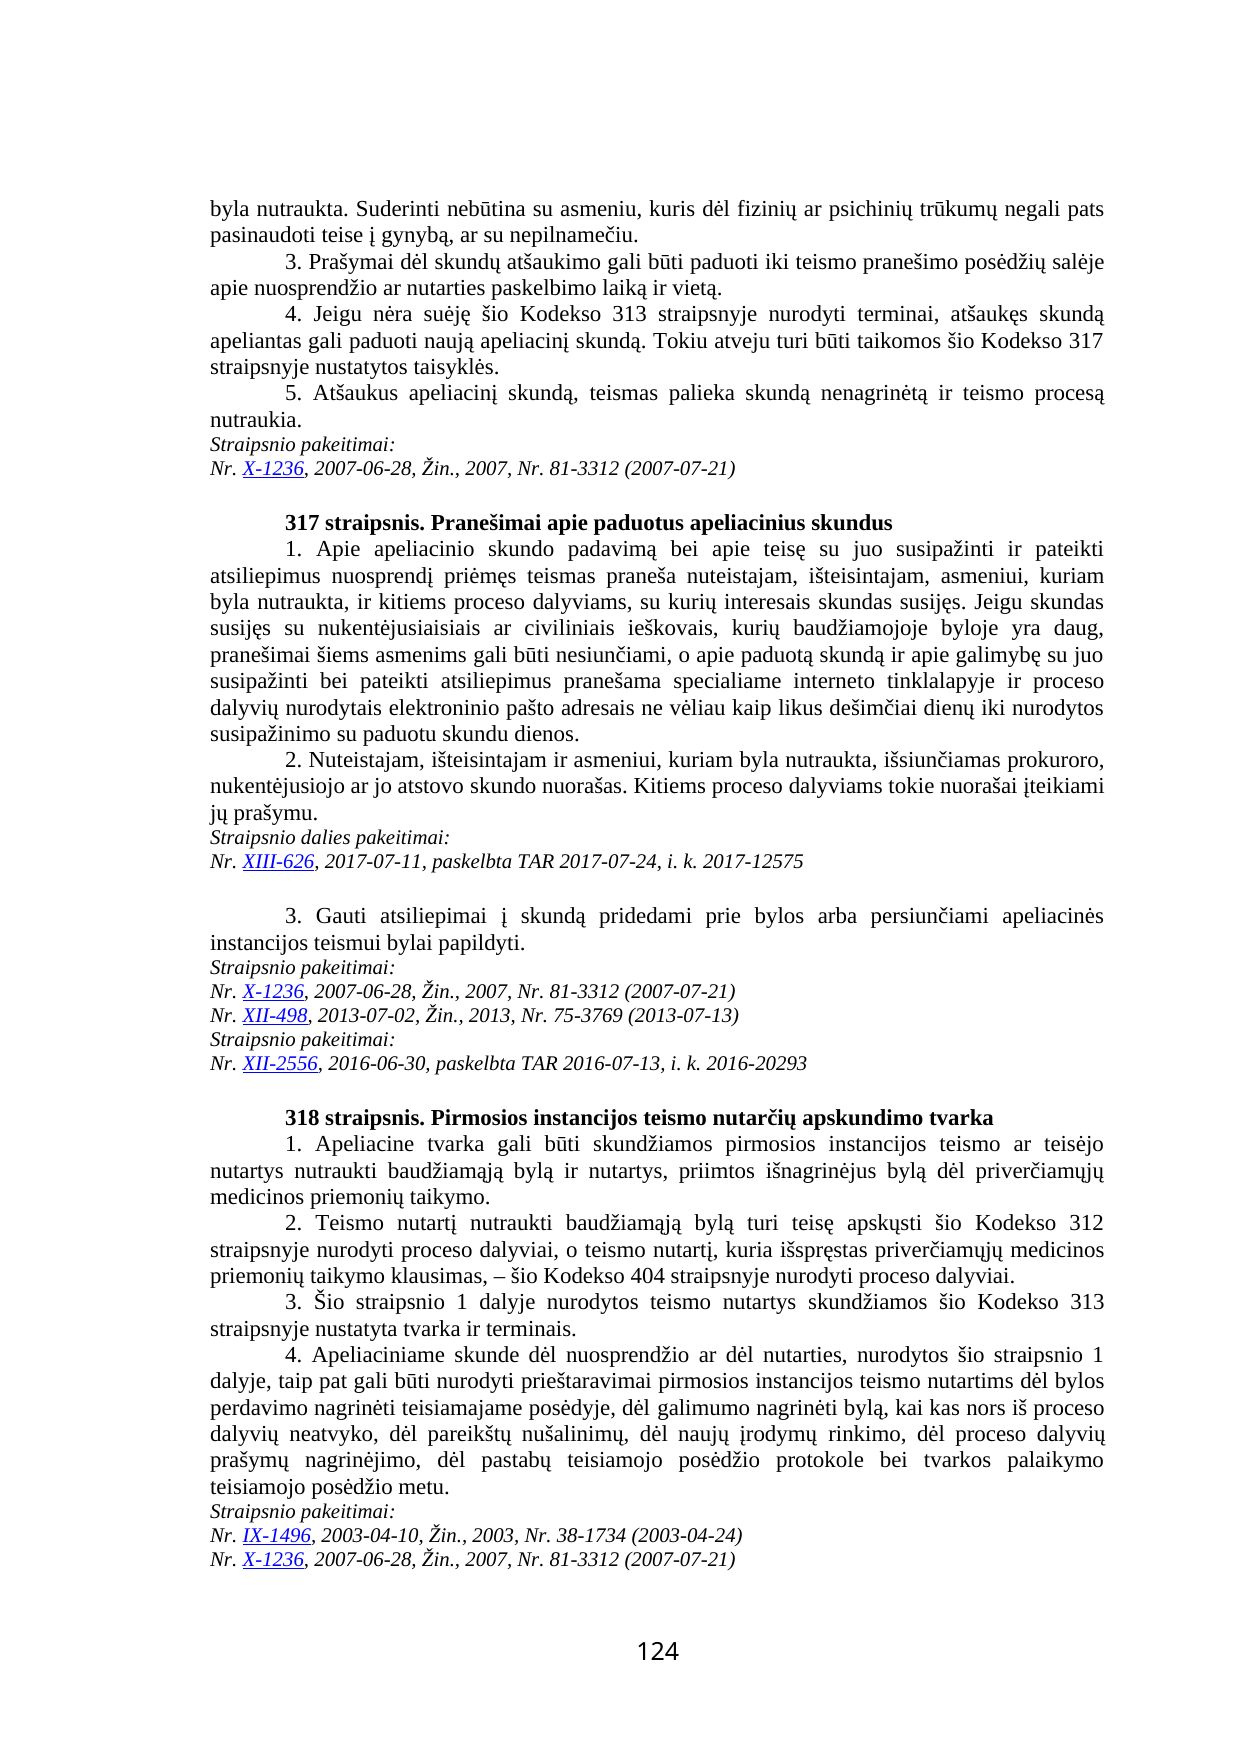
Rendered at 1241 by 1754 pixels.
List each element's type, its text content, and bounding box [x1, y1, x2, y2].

text Nr. X-1236, 2007-06-28, Žin., 2007, Nr. 81-3312 (2007-07-21) [210, 979, 1106, 1003]
text Straipsnio pakeitimai: [210, 1499, 1106, 1523]
text Nr. XIII-626, 2017-07-11, paskelbta TAR 2017-07-24, i. k. 2017-12575 [210, 849, 1106, 873]
text Nr. IX-1496, 2003-04-10, Žin., 2003, Nr. 38-1734 (2003-04-24) [210, 1523, 1106, 1547]
text 3. Prašymai dėl skundų atšaukimo gali būti paduoti iki teismo pranešimo posėdžių salėje apie nuosprendžio ar nutarties paskelbimo laiką ir vietą. [210, 248, 1106, 300]
text Straipsnio pakeitimai: [210, 432, 1106, 456]
text Straipsnio pakeitimai: [210, 955, 1106, 979]
text Straipsnio dalies pakeitimai: [210, 825, 1106, 849]
text 2. Teismo nutartį nutraukti baudžiamąją bylą turi teisę apskųsti šio Kodekso 312 straipsnyje nurodyti proceso dalyviai, o teismo nutartį, kuria išspręstas priverčiamųjų medicinos priemonių taikymo klausimas, – šio Kodekso 404 straipsnyje nurodyti proceso dalyviai. [210, 1209, 1106, 1288]
text Nr. X-1236, 2007-06-28, Žin., 2007, Nr. 81-3312 (2007-07-21) [210, 1547, 1106, 1571]
text 2. Nuteistajam, išteisintajam ir asmeniui, kuriam byla nutraukta, išsiunčiamas prokuroro, nukentėjusiojo ar jo atstovo skundo nuorašas. Kitiems proceso dalyviams tokie nuorašai įteikiami jų prašymu. [210, 746, 1106, 825]
text Nr. XII-2556, 2016-06-30, paskelbta TAR 2016-07-13, i. k. 2016-20293 [210, 1051, 1106, 1075]
text byla nutraukta. Suderinti nebūtina su asmeniu, kuris dėl fizinių ar psichinių trūkumų negali pats pasinaudoti teise į gynybą, ar su nepilnamečiu. [210, 195, 1106, 248]
text 318 straipsnis. Pirmosios instancijos teismo nutarčių apskundimo tvarka [210, 1104, 1106, 1130]
text 317 straipsnis. Pranešimai apie paduotus apeliacinius skundus [210, 509, 1106, 535]
text 5. Atšaukus apeliacinį skundą, teismas palieka skundą nenagrinėtą ir teismo procesą nutraukia. [210, 379, 1106, 432]
text 4. Jeigu nėra suėję šio Kodekso 313 straipsnyje nurodyti terminai, atšaukęs skundą apeliantas gali paduoti naują apeliacinį skundą. Tokiu atveju turi būti taikomos šio Kodekso 317 straipsnyje nustatytos taisyklės. [210, 300, 1106, 379]
text 1. Apeliacine tvarka gali būti skundžiamos pirmosios instancijos teismo ar teisėjo nutartys nutraukti baudžiamąją bylą ir nutartys, priimtos išnagrinėjus bylą dėl priverčiamųjų medicinos priemonių taikymo. [210, 1130, 1106, 1209]
text 1. Apie apeliacinio skundo padavimą bei apie teisę su juo susipažinti ir pateikti atsiliepimus nuosprendį priėmęs teismas praneša nuteistajam, išteisintajam, asmeniui, kuriam byla nutraukta, ir kitiems proceso dalyviams, su kurių interesais skundas susijęs. Jeigu skundas susijęs su nukentėjusiaisiais ar civiliniais ieškovais, kurių baudžiamojoje byloje yra daug, pranešimai šiems asmenims gali būti nesiunčiami, o apie paduotą skundą ir apie galimybę su juo susipažinti bei pateikti atsiliepimus pranešama specialiame interneto tinklalapyje ir proceso dalyvių nurodytais elektroninio pašto adresais ne vėliau kaip likus dešimčiai dienų iki nurodytos susipažinimo su paduotu skundu dienos. [210, 535, 1106, 746]
text Nr. XII-498, 2013-07-02, Žin., 2013, Nr. 75-3769 (2013-07-13) [210, 1003, 1106, 1027]
text Nr. X-1236, 2007-06-28, Žin., 2007, Nr. 81-3312 (2007-07-21) [210, 456, 1106, 480]
text 3. Gauti atsiliepimai į skundą pridedami prie bylos arba persiunčiami apeliacinės instancijos teismui bylai papildyti. [210, 902, 1106, 955]
text Straipsnio pakeitimai: [210, 1027, 1106, 1051]
text 4. Apeliaciniame skunde dėl nuosprendžio ar dėl nutarties, nurodytos šio straipsnio 1 dalyje, taip pat gali būti nurodyti prieštaravimai pirmosios instancijos teismo nutartims dėl bylos perdavimo nagrinėti teisiamajame posėdyje, dėl galimumo nagrinėti bylą, kai kas nors iš proceso dalyvių neatvyko, dėl pareikštų nušalinimų, dėl naujų įrodymų rinkimo, dėl proceso dalyvių prašymų nagrinėjimo, dėl pastabų teisiamojo posėdžio protokole bei tvarkos palaikymo teisiamojo posėdžio metu. [210, 1341, 1106, 1499]
text 3. Šio straipsnio 1 dalyje nurodytos teismo nutartys skundžiamos šio Kodekso 313 straipsnyje nustatyta tvarka ir terminais. [210, 1288, 1106, 1341]
